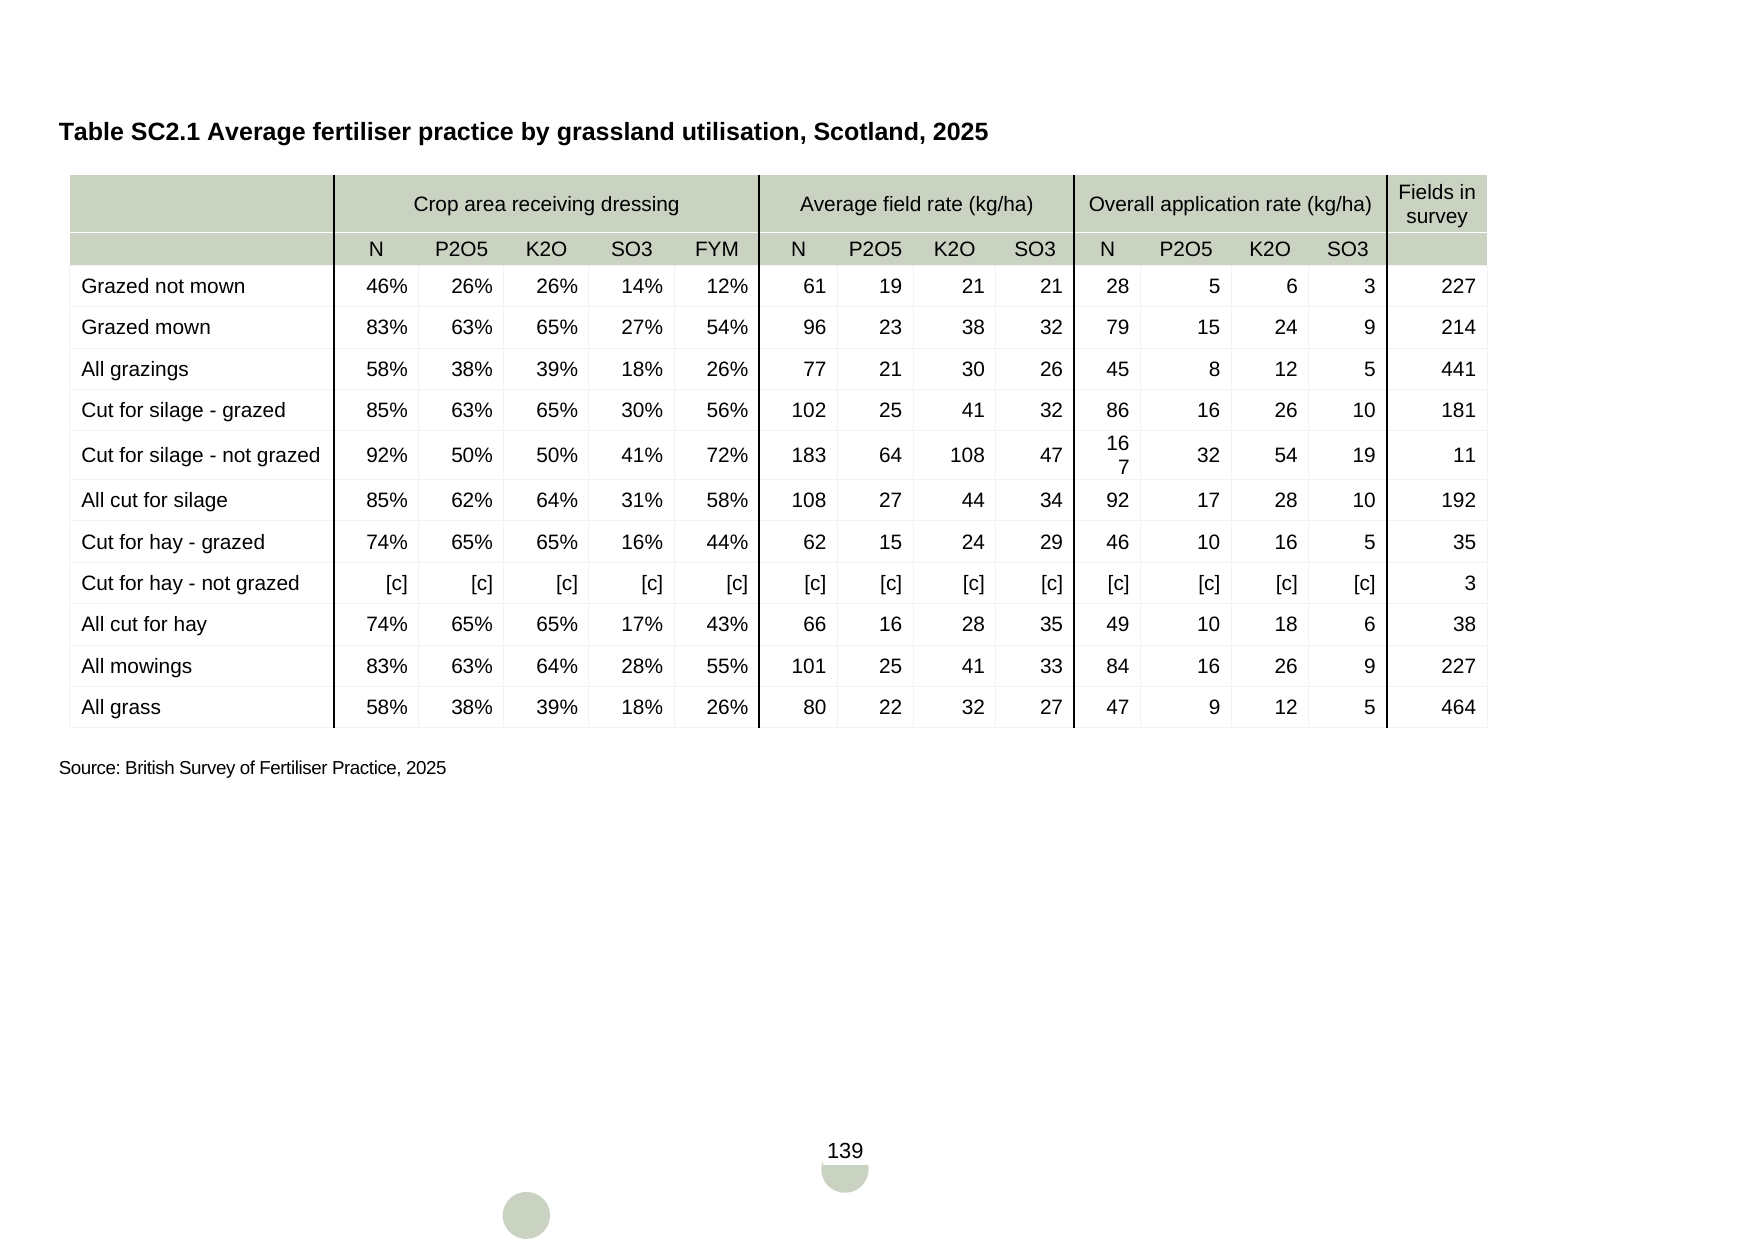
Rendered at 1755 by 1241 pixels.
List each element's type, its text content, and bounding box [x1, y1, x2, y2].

table_cell 28 [1075, 266, 1140, 306]
table_header Overall application rate (kg/ha) [1075, 175, 1386, 232]
table_cell N [1075, 233, 1141, 265]
table_cell [c] [760, 563, 837, 603]
table_cell 26% [675, 687, 758, 727]
table_cell 26% [675, 349, 758, 389]
table_cell 22 [838, 687, 913, 727]
table_cell K2O [1231, 233, 1309, 265]
table_cell 50% [419, 431, 503, 479]
table_cell All grazings [70, 349, 333, 389]
table_cell Grazed not mown [70, 266, 333, 306]
table_cell N [760, 233, 837, 265]
table_cell 66 [760, 604, 837, 644]
table_cell 43% [675, 604, 758, 644]
table_cell 64% [504, 646, 588, 686]
table_cell All cut for silage [70, 480, 333, 520]
table_cell 5 [1309, 349, 1386, 389]
table_cell 74% [335, 521, 418, 562]
table_cell 21 [838, 349, 913, 389]
table_cell P2O5 [1141, 233, 1231, 265]
table_cell Cut for silage - grazed [70, 390, 333, 430]
table_cell 28% [589, 646, 674, 686]
table_header [70, 175, 333, 232]
table_cell 15 [1141, 307, 1231, 347]
table_cell 9 [1309, 646, 1386, 686]
table_cell Cut for silage - not grazed [70, 431, 333, 479]
table_cell 30 [914, 349, 995, 389]
table_cell 28 [914, 604, 995, 644]
table_cell 26 [996, 349, 1073, 389]
table_cell 86 [1075, 390, 1140, 430]
table_cell 28 [1232, 480, 1308, 520]
table_cell 44% [675, 521, 758, 562]
table_header Fields in survey [1388, 175, 1487, 232]
table_cell [c] [838, 563, 913, 603]
table_cell 63% [419, 307, 503, 347]
table_cell 19 [1309, 431, 1386, 479]
table_cell [c] [1309, 563, 1386, 603]
table_cell 15 [838, 521, 913, 562]
table_cell 214 [1388, 307, 1487, 347]
table_cell 16 [1232, 521, 1308, 562]
table_cell 92% [335, 431, 418, 479]
table_cell 16% [589, 521, 674, 562]
table_cell 23 [838, 307, 913, 347]
table_cell 77 [760, 349, 837, 389]
table_cell 9 [1309, 307, 1386, 347]
table_cell 65% [504, 390, 588, 430]
table_cell 183 [760, 431, 837, 479]
table_cell 464 [1388, 687, 1487, 727]
table_cell 27 [838, 480, 913, 520]
table_cell 96 [760, 307, 837, 347]
table_cell 46 [1075, 521, 1140, 562]
table_cell 6 [1232, 266, 1308, 306]
table_cell 44 [914, 480, 995, 520]
table_cell 41 [914, 646, 995, 686]
table_cell [c] [335, 563, 418, 603]
table_cell P2O5 [419, 233, 504, 265]
table_cell 38% [419, 349, 503, 389]
table_cell K2O [913, 233, 996, 265]
table_cell 32 [914, 687, 995, 727]
table_cell Cut for hay - not grazed [70, 563, 333, 603]
table_cell [c] [1075, 563, 1140, 603]
table_cell 35 [1388, 521, 1487, 562]
table_cell 18% [589, 687, 674, 727]
table_cell 192 [1388, 480, 1487, 520]
table_cell 84 [1075, 646, 1140, 686]
table_cell 27% [589, 307, 674, 347]
table_cell 10 [1309, 480, 1386, 520]
table_cell All grass [70, 687, 333, 727]
table_cell 26% [419, 266, 503, 306]
table_cell [c] [589, 563, 674, 603]
table_cell [c] [996, 563, 1073, 603]
table_cell 46% [335, 266, 418, 306]
table_header Average field rate (kg/ha) [760, 175, 1073, 232]
table_cell 41 [914, 390, 995, 430]
table_cell 8 [1141, 349, 1231, 389]
table_cell 25 [838, 646, 913, 686]
table_cell 24 [914, 521, 995, 562]
table_cell 35 [996, 604, 1073, 644]
table_cell 3 [1309, 266, 1386, 306]
table_cell 32 [996, 390, 1073, 430]
table_cell 26 [1232, 390, 1308, 430]
table_cell 181 [1388, 390, 1487, 430]
text Source: British Survey of Fertiliser Practice, 2025 [58, 757, 1559, 778]
table_cell 101 [760, 646, 837, 686]
table_cell 85% [335, 480, 418, 520]
table_cell SO3 [996, 233, 1073, 265]
table_cell 167 [1075, 431, 1140, 479]
table_cell 14% [589, 266, 674, 306]
table_cell 63% [419, 390, 503, 430]
table_cell 31% [589, 480, 674, 520]
table_cell [c] [419, 563, 503, 603]
table_cell 41% [589, 431, 674, 479]
table_cell 39% [504, 687, 588, 727]
table_cell 19 [838, 266, 913, 306]
table_cell 65% [504, 604, 588, 644]
table_cell 72% [675, 431, 758, 479]
table_cell 38 [1388, 604, 1487, 644]
table_cell 39% [504, 349, 588, 389]
table_cell 227 [1388, 646, 1487, 686]
table_cell 58% [335, 687, 418, 727]
table_cell 12 [1232, 349, 1308, 389]
table_cell 32 [1141, 431, 1231, 479]
table_cell 9 [1141, 687, 1231, 727]
table_cell 108 [914, 431, 995, 479]
table_cell 65% [504, 521, 588, 562]
subtitle Table SC2.1 Average fertiliser practice by grassland utilisation, Scotland, 2025 [58, 117, 1559, 146]
table_cell 5 [1309, 521, 1386, 562]
table_cell 62% [419, 480, 503, 520]
table_cell 32 [996, 307, 1073, 347]
table_cell 74% [335, 604, 418, 644]
table_cell 227 [1388, 266, 1487, 306]
table_cell [c] [675, 563, 758, 603]
table_cell 65% [419, 521, 503, 562]
table_cell 21 [914, 266, 995, 306]
table_cell K2O [504, 233, 589, 265]
table_cell 24 [1232, 307, 1308, 347]
table_cell 16 [1141, 646, 1231, 686]
table_cell 16 [838, 604, 913, 644]
table_cell 79 [1075, 307, 1140, 347]
table_cell 5 [1309, 687, 1386, 727]
table_cell 58% [335, 349, 418, 389]
table_cell [c] [504, 563, 588, 603]
table_cell 108 [760, 480, 837, 520]
table_cell [c] [1141, 563, 1231, 603]
table_cell SO3 [589, 233, 674, 265]
table_cell 55% [675, 646, 758, 686]
table_cell SO3 [1309, 233, 1386, 265]
table_cell 12 [1232, 687, 1308, 727]
table_cell All mowings [70, 646, 333, 686]
table_cell 17 [1141, 480, 1231, 520]
table_cell 65% [419, 604, 503, 644]
table_cell 49 [1075, 604, 1140, 644]
table_cell [c] [914, 563, 995, 603]
table_cell Cut for hay - grazed [70, 521, 333, 562]
table_cell 38 [914, 307, 995, 347]
table_cell 83% [335, 307, 418, 347]
table_cell All cut for hay [70, 604, 333, 644]
table_cell 58% [675, 480, 758, 520]
table_cell 62 [760, 521, 837, 562]
table_cell 45 [1075, 349, 1140, 389]
table_cell 61 [760, 266, 837, 306]
table_cell 54 [1232, 431, 1308, 479]
table_cell 54% [675, 307, 758, 347]
table_cell [1388, 233, 1487, 265]
table_cell 80 [760, 687, 837, 727]
table_cell 25 [838, 390, 913, 430]
table_cell 56% [675, 390, 758, 430]
table_cell 29 [996, 521, 1073, 562]
table_cell 18 [1232, 604, 1308, 644]
table_cell 64% [504, 480, 588, 520]
table_cell N [335, 233, 419, 265]
table_cell 5 [1141, 266, 1231, 306]
table_cell FYM [674, 233, 758, 265]
table_cell 34 [996, 480, 1073, 520]
table_cell 64 [838, 431, 913, 479]
table_cell 85% [335, 390, 418, 430]
table_cell 6 [1309, 604, 1386, 644]
table_header Crop area receiving dressing [335, 175, 758, 232]
table_cell 441 [1388, 349, 1487, 389]
table_cell 10 [1141, 521, 1231, 562]
table_cell [70, 233, 333, 265]
table_cell 12% [675, 266, 758, 306]
table_cell [c] [1232, 563, 1308, 603]
table_cell 38% [419, 687, 503, 727]
table_cell 26% [504, 266, 588, 306]
table_cell 33 [996, 646, 1073, 686]
table_cell 26 [1232, 646, 1308, 686]
table_cell 30% [589, 390, 674, 430]
table_cell 63% [419, 646, 503, 686]
table_cell 11 [1388, 431, 1487, 479]
table_cell 10 [1141, 604, 1231, 644]
table_cell P2O5 [837, 233, 913, 265]
table_cell 10 [1309, 390, 1386, 430]
table_cell 27 [996, 687, 1073, 727]
table_cell 17% [589, 604, 674, 644]
table_cell 50% [504, 431, 588, 479]
table_cell 16 [1141, 390, 1231, 430]
table_cell 102 [760, 390, 837, 430]
table_cell 18% [589, 349, 674, 389]
table_cell 83% [335, 646, 418, 686]
table_cell 47 [1075, 687, 1140, 727]
table_cell 21 [996, 266, 1073, 306]
table_cell 47 [996, 431, 1073, 479]
table_cell 3 [1388, 563, 1487, 603]
table_cell 92 [1075, 480, 1140, 520]
table_cell 65% [504, 307, 588, 347]
table_cell Grazed mown [70, 307, 333, 347]
